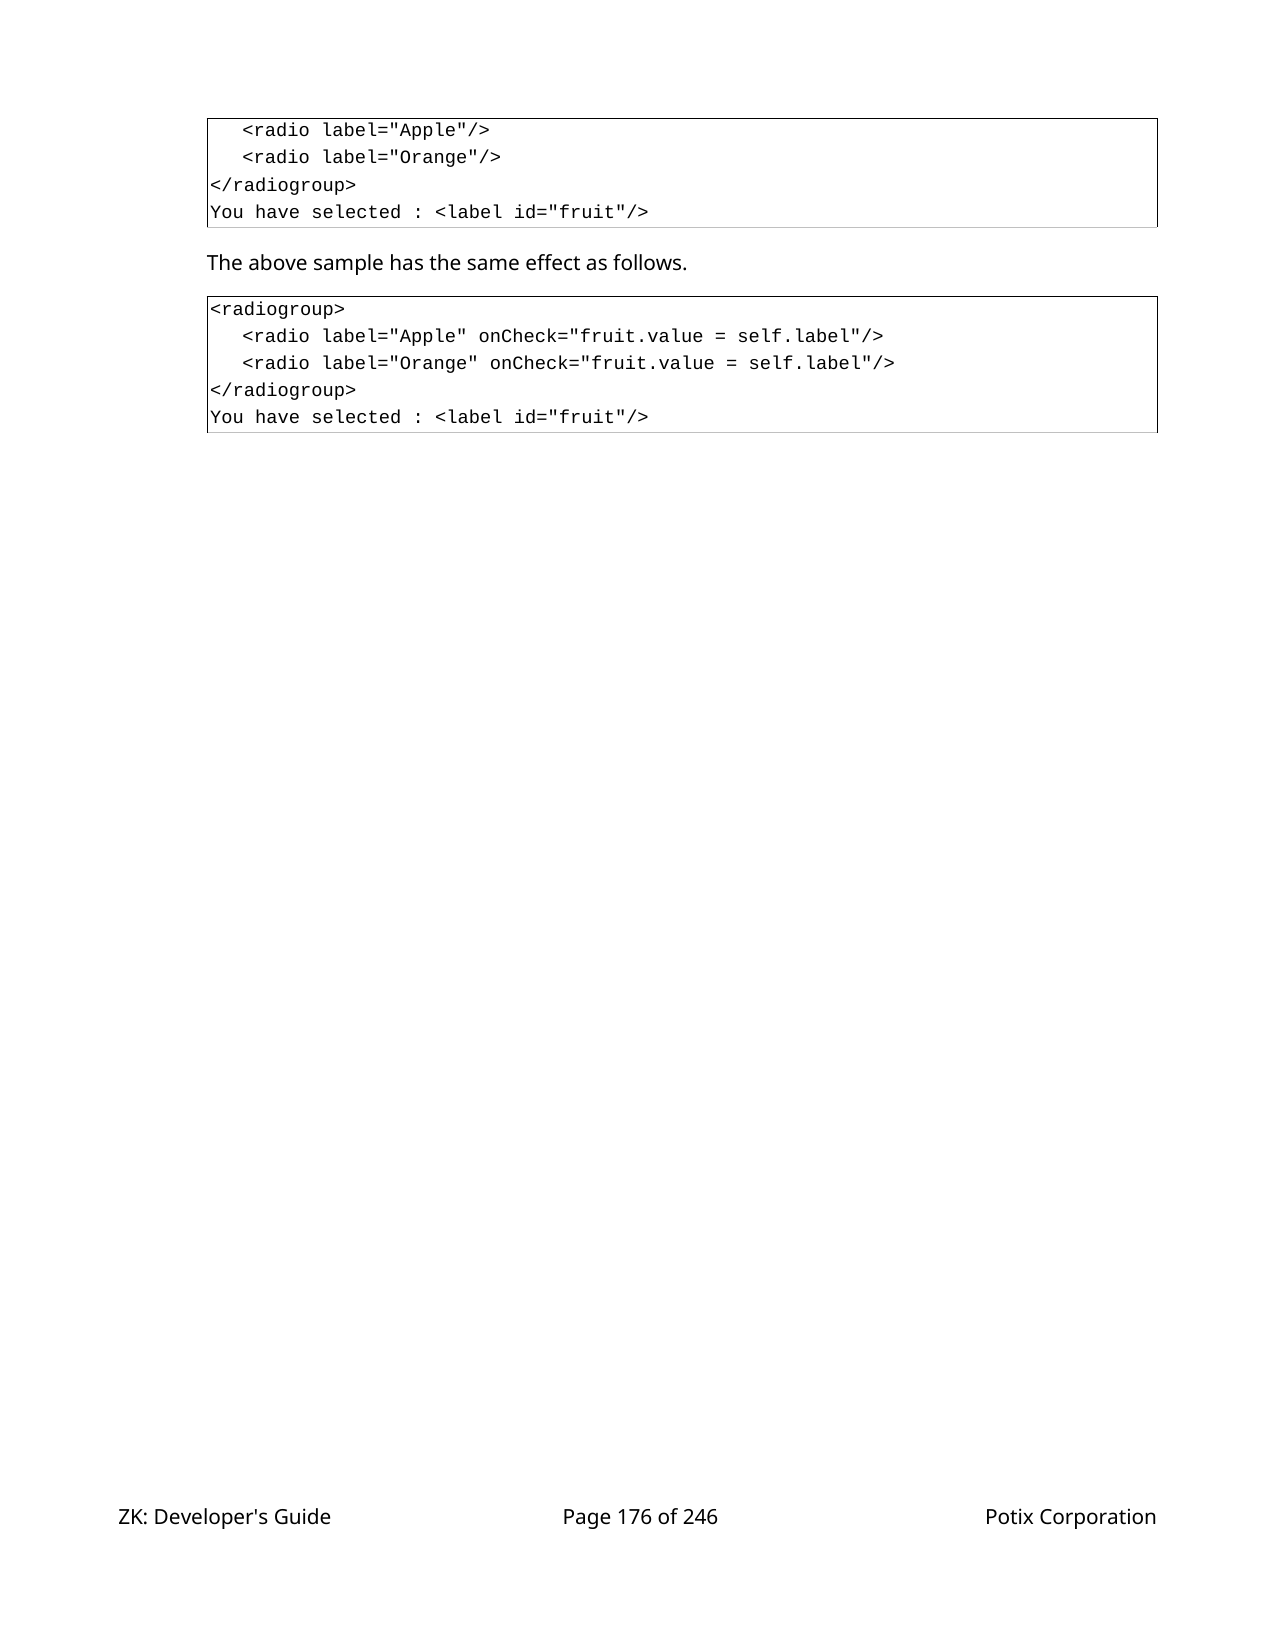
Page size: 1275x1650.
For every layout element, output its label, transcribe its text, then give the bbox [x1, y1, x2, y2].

text You have selected : <label id="fruit"/> [208, 405, 1157, 432]
text </radiogroup> [208, 378, 1157, 402]
text <radiogroup> [208, 297, 1157, 321]
text <radio label="Apple" onCheck="fruit.value = self.label"/> [208, 324, 1157, 348]
text <radio label="Orange"/> [208, 145, 1157, 169]
text You have selected : <label id="fruit"/> [208, 200, 1157, 227]
text <radio label="Orange" onCheck="fruit.value = self.label"/> [208, 351, 1157, 375]
text </radiogroup> [208, 172, 1157, 197]
text The above sample has the same effect as follows. [207, 248, 1157, 276]
text <radio label="Apple"/> [208, 119, 1157, 142]
